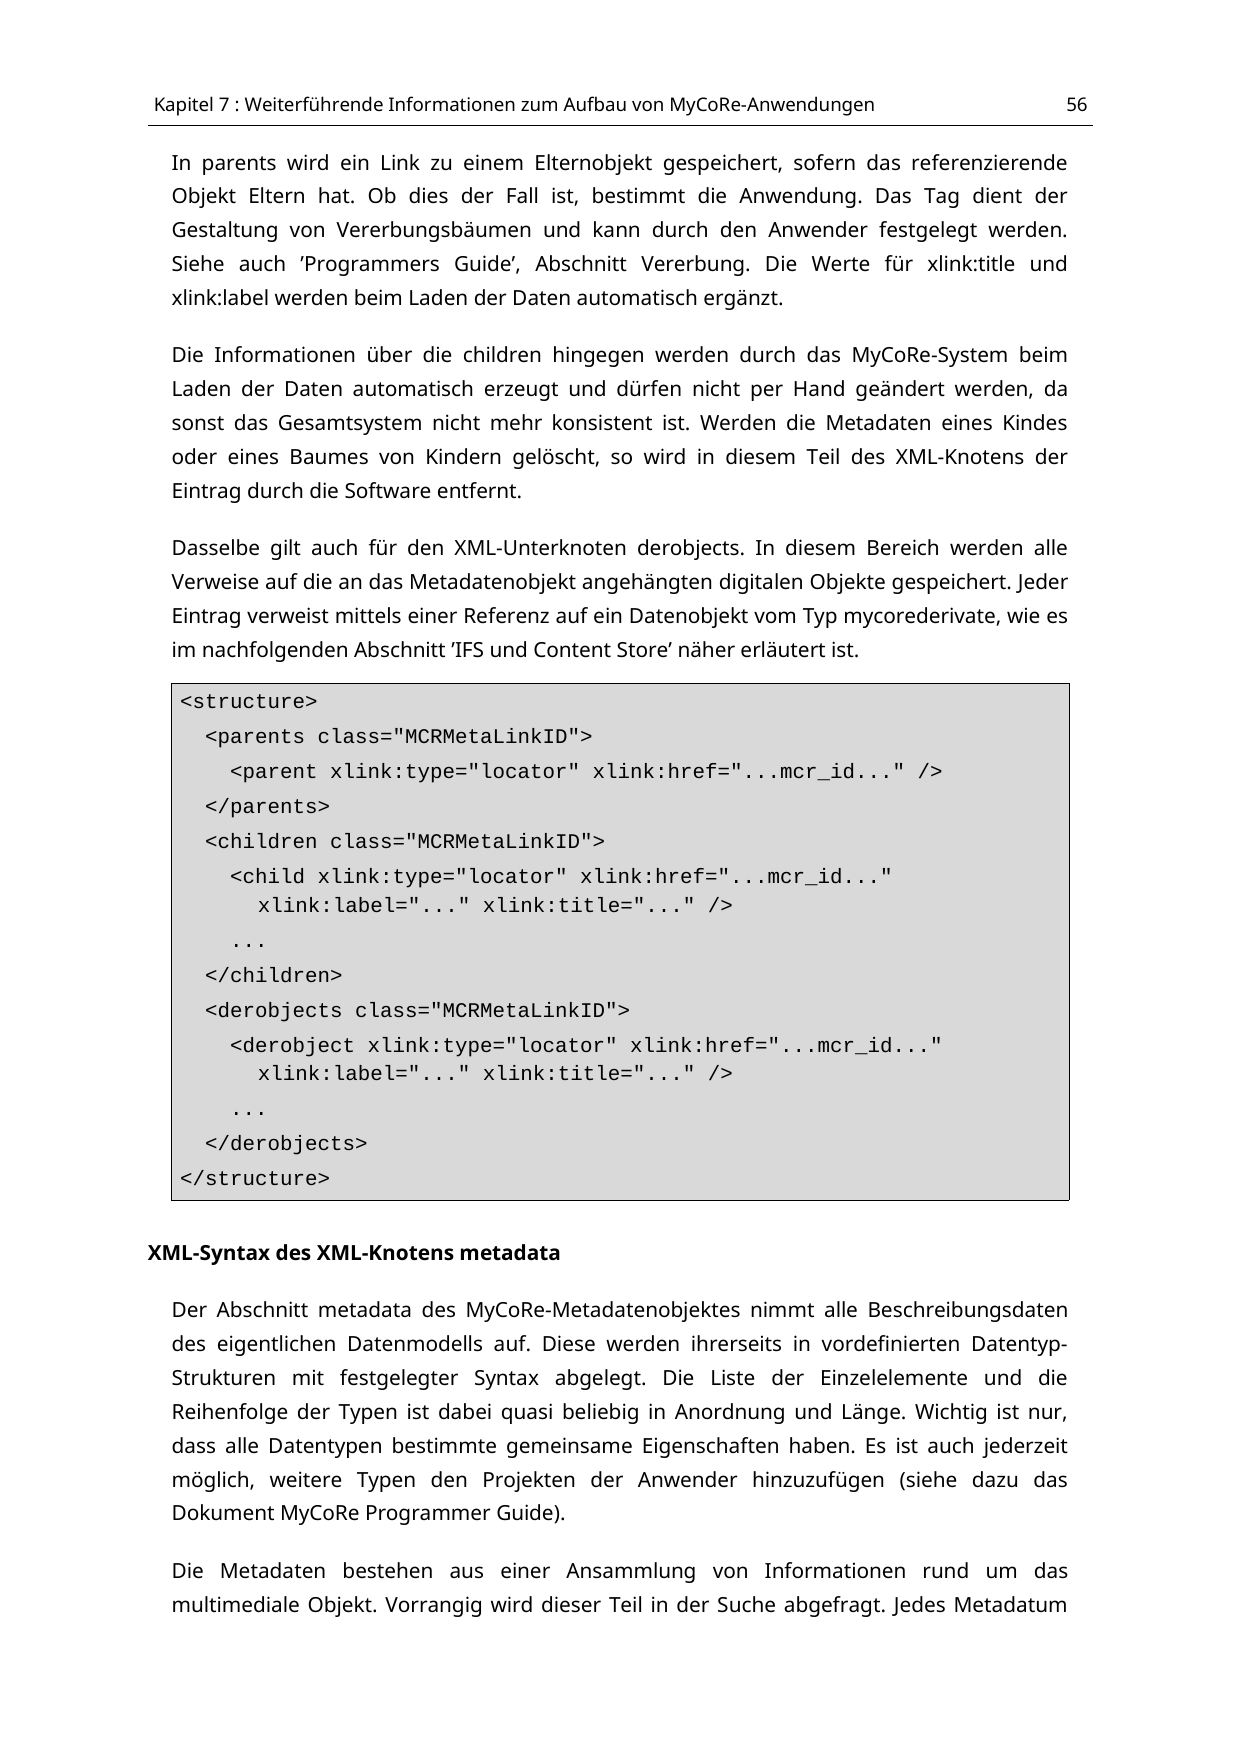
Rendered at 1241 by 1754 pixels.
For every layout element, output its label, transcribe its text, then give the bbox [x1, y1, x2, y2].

text </children> [172, 957, 1069, 988]
text </derobjects> [172, 1125, 1069, 1157]
text Dasselbe gilt auch für den XML-Unterknoten derobjects. In diesem Bereich werden alle Verweise auf die an das Metadatenobjekt angehängten digitalen Objekte gespeichert. Jeder Eintrag verweist mittels einer Referenz auf ein Datenobjekt vom Typ mycorederivate, wie es im nachfolgenden Abschnitt ’IFS und Content Store’ näher erläutert ist. [171, 533, 1069, 663]
text </parents> [172, 788, 1069, 820]
subtitle XML-Syntax des XML-Knotens metadata [148, 1238, 1092, 1266]
text <parent xlink:type="locator" xlink:href="...mcr_id..." /> [172, 753, 1069, 785]
text ... [172, 1090, 1069, 1122]
text Die Informationen über die children hingegen werden durch das MyCoRe-System beim Laden der Daten automatisch erzeugt und dürfen nicht per Hand geändert werden, da sonst das Gesamtsystem nicht mehr konsistent ist. Werden die Metadaten eines Kindes oder eines Baumes von Kindern gelöscht, so wird in diesem Teil des XML-Knotens der Eintrag durch die Software entfernt. [171, 340, 1069, 504]
text In parents wird ein Link zu einem Elternobjekt gespeichert, sofern das referenzierende Objekt Eltern hat. Ob dies der Fall ist, bestimmt die Anwendung. Das Tag dient der Gestaltung von Vererbungsbäumen und kann durch den Anwender festgelegt werden. Siehe auch ’Programmers Guide’, Abschnitt Vererbung. Die Werte für xlink:title und xlink:label werden beim Laden der Daten automatisch ergänzt. [171, 148, 1069, 311]
text </structure> [172, 1160, 1069, 1200]
text <structure> [172, 684, 1069, 715]
text <derobjects class="MCRMetaLinkID"> [172, 992, 1069, 1023]
text Der Abschnitt metadata des MyCoRe-Metadatenobjektes nimmt alle Beschreibungsdaten des eigentlichen Datenmodells auf. Diese werden ihrerseits in vordefinierten Datentyp-Strukturen mit festgelegter Syntax abgelegt. Die Liste der Einzelelemente und die Reihenfolge der Typen ist dabei quasi beliebig in Anordnung und Länge. Wichtig ist nur, dass alle Datentypen bestimmte gemeinsame Eigenschaften haben. Es ist auch jederzeit möglich, weitere Typen den Projekten der Anwender hinzuzufügen (siehe dazu das Dokument MyCoRe Programmer Guide). [171, 1295, 1069, 1527]
text <children class="MCRMetaLinkID"> [172, 823, 1069, 855]
text <derobject xlink:type="locator" xlink:href="...mcr_id..." xlink:label="..." xlink:title="..." /> [172, 1027, 1069, 1087]
text <child xlink:type="locator" xlink:href="...mcr_id..." xlink:label="..." xlink:title="..." /> [172, 858, 1069, 918]
text ... [172, 922, 1069, 953]
text <parents class="MCRMetaLinkID"> [172, 718, 1069, 750]
text Die Metadaten bestehen aus einer Ansammlung von Informationen rund um das multimediale Objekt. Vorrangig wird dieser Teil in der Suche abgefragt. Jedes Metadatum [171, 1556, 1069, 1618]
